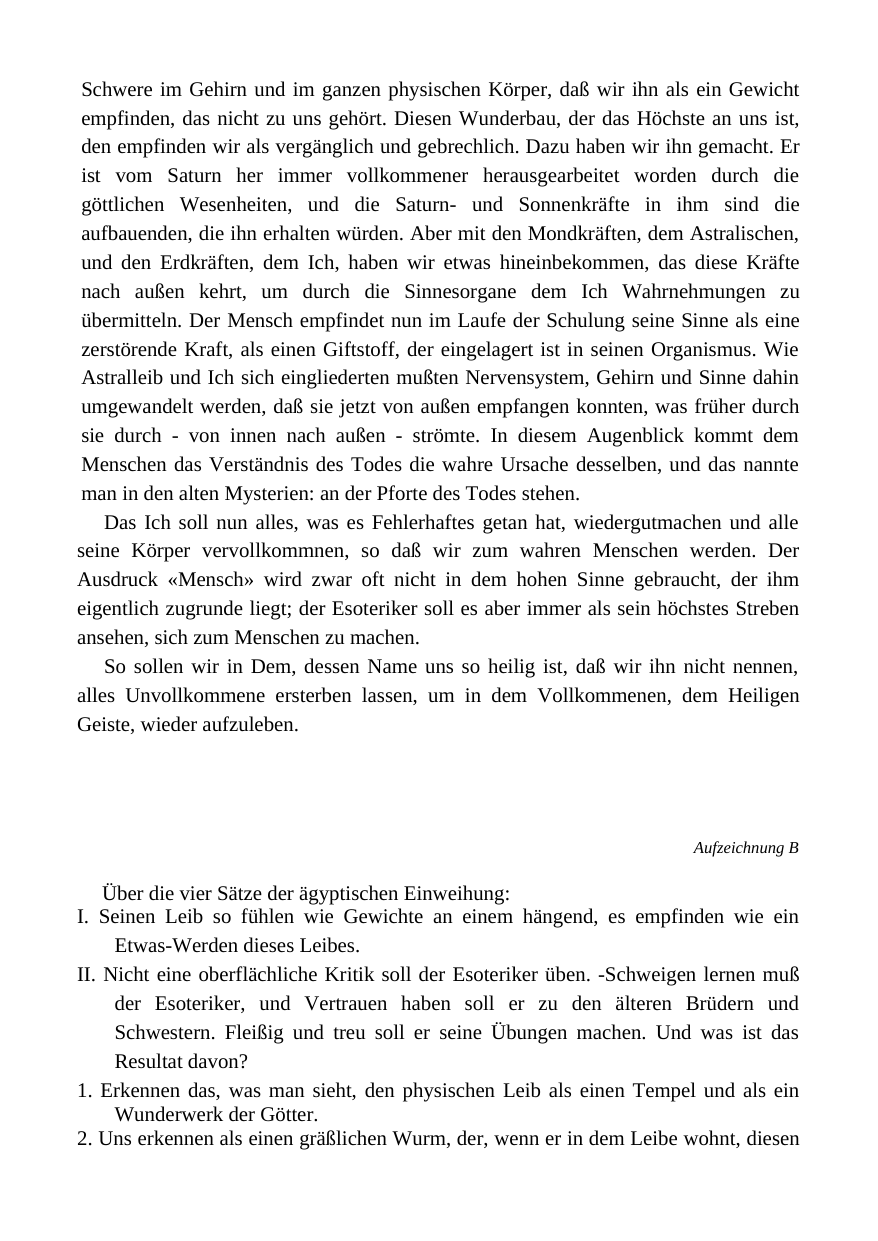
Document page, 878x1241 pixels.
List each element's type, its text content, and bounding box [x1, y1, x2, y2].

text 2. Uns erkennen als einen gräßlichen Wurm, der, wenn er in dem Leibe wohnt, diesen [77, 1126, 800, 1150]
text I. Seinen Leib so fühlen wie Gewichte an einem hängend, es empfinden wie ein Etwas-Werden dieses Leibes. [77, 904, 800, 957]
text Aufzeichnung B [77, 838, 800, 857]
text Schwere im Gehirn und im ganzen physischen Körper, daß wir ihn als ein Gewicht empfinden, das nicht zu uns gehört. Diesen Wunderbau, der das Höchste an uns ist, den empfinden wir als vergänglich und gebrechlich. Dazu haben wir ihn gemacht. Er ist vom Saturn her immer vollkommener herausgearbeitet worden durch die göttlichen Wesenheiten, und die Saturn- und Sonnenkräfte in ihm sind die aufbauenden, die ihn erhalten würden. Aber mit den Mondkräften, dem Astralischen, und den Erdkräften, dem Ich, haben wir etwas hineinbekommen, das diese Kräfte nach außen kehrt, um durch die Sinnesorgane dem Ich Wahrnehmungen zu übermitteln. Der Mensch empfindet nun im Laufe der Schulung seine Sinne als eine zerstörende Kraft, als einen Giftstoff, der eingelagert ist in seinen Organismus. Wie Astralleib und Ich sich eingliederten mußten Nervensystem, Gehirn und Sinne dahin umgewandelt werden, daß sie jetzt von außen empfangen konnten, was früher durch sie durch - von innen nach außen - strömte. In diesem Augenblick kommt dem Menschen das Verständnis des Todes die wahre Ursache desselben, und das nannte man in den alten Mysterien: an der Pforte des Todes stehen. [81, 77, 800, 505]
text 1. Erkennen das, was man sieht, den physischen Leib als einen Tempel und als ein Wunderwerk der Götter. [77, 1078, 800, 1126]
text Das Ich soll nun alles, was es Fehlerhaftes getan hat, wiedergutmachen und alle seine Körper vervollkommnen, so daß wir zum wahren Menschen werden. Der Ausdruck «Mensch» wird zwar oft nicht in dem hohen Sinne gebraucht, der ihm eigentlich zugrunde liegt; der Esoteriker soll es aber immer als sein höchstes Streben ansehen, sich zum Menschen zu machen. [77, 509, 800, 649]
text Über die vier Sätze der ägyptischen Einweihung: [77, 880, 800, 904]
text So sollen wir in Dem, dessen Name uns so heilig ist, daß wir ihn nicht nennen, alles Unvollkommene ersterben lassen, um in dem Vollkommenen, dem Heiligen Geiste, wieder aufzuleben. [77, 654, 800, 736]
text II. Nicht eine oberflächliche Kritik soll der Esoteriker üben. -Schweigen lernen muß der Esoteriker, und Vertrauen haben soll er zu den älteren Brüdern und Schwestern. Fleißig und treu soll er seine Übungen machen. Und was ist das Resultat davon? [77, 962, 800, 1073]
